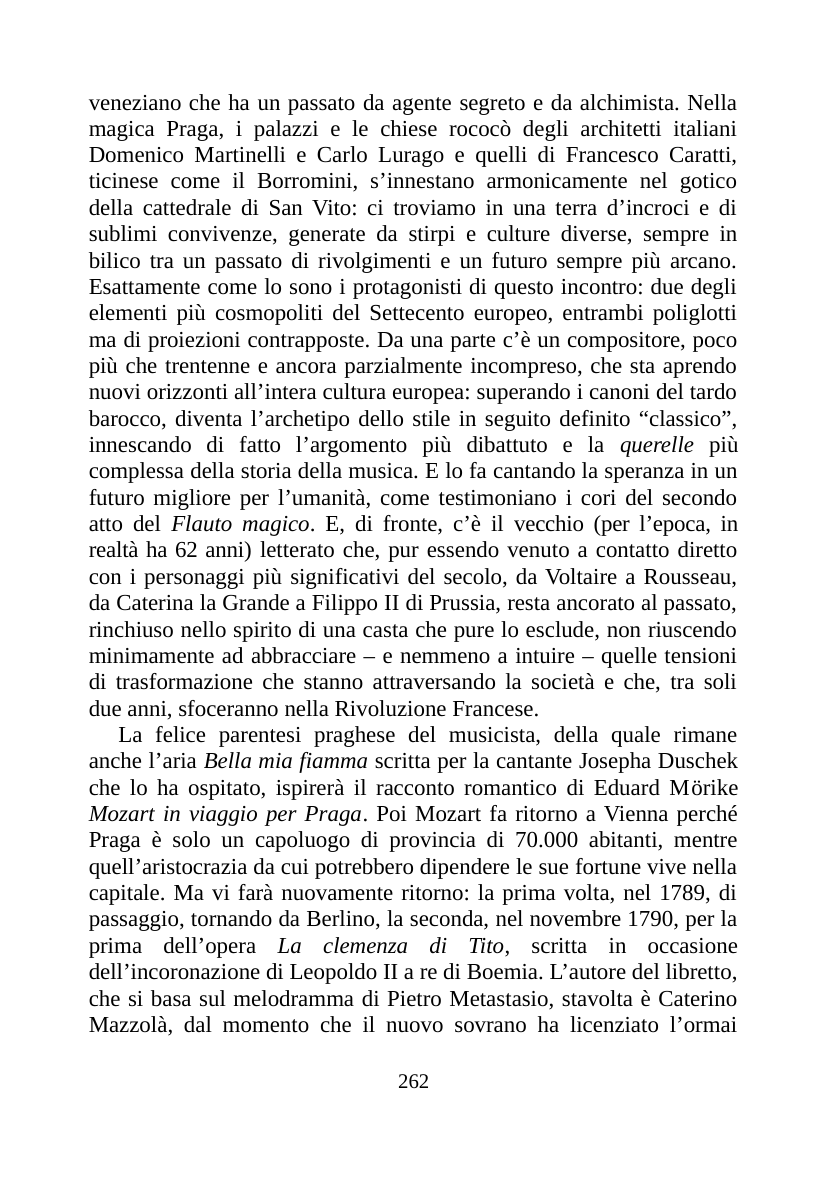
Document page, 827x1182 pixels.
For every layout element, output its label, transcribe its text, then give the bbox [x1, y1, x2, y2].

text veneziano che ha un passato da agente segreto e da alchimista. Nella magica Praga, i palazzi e le chiese rococò degli architetti italiani Domenico Martinelli e Carlo Lurago e quelli di Francesco Caratti, ticinese come il Borromini, s’innestano armonicamente nel gotico della cattedrale di San Vito: ci troviamo in una terra d’incroci e di sublimi convivenze, generate da stirpi e culture diverse, sempre in bilico tra un passato di rivolgimenti e un futuro sempre più arcano. Esattamente come lo sono i protagonisti di questo incontro: due degli elementi più cosmopoliti del Settecento europeo, entrambi poliglotti ma di proiezioni contrapposte. Da una parte c’è un compositore, poco più che trentenne e ancora parzialmente incompreso, che sta aprendo nuovi orizzonti all’intera cultura europea: superando i canoni del tardo barocco, diventa l’archetipo dello stile in seguito definito “classico”, innescando di fatto l’argomento più dibattuto e la querelle più complessa della storia della musica. E lo fa cantando la speranza in un futuro migliore per l’umanità, come testimoniano i cori del secondo atto del Flauto magico. E, di fronte, c’è il vecchio (per l’epoca, in realtà ha 62 anni) letterato che, pur essendo venuto a contatto diretto con i personaggi più significativi del secolo, da Voltaire a Rousseau, da Caterina la Grande a Filippo II di Prussia, resta ancorato al passato, rinchiuso nello spirito di una casta che pure lo esclude, non riuscendo minimamente ad abbracciare – e nemmeno a intuire – quelle tensioni di trasformazione che stanno attraversando la società e che, tra soli due anni, sfoceranno nella Rivoluzione Francese. [88, 88, 738, 721]
text La felice parentesi praghese del musicista, della quale rimane anche l’aria Bella mia fiamma scritta per la cantante Josepha Duschek che lo ha ospitato, ispirerà il racconto romantico di Eduard Mörike Mozart in viaggio per Praga. Poi Mozart fa ritorno a Vienna perché Praga è solo un capoluogo di provincia di 70.000 abitanti, mentre quell’aristocrazia da cui potrebbero dipendere le sue fortune vive nella capitale. Ma vi farà nuovamente ritorno: la prima volta, nel 1789, di passaggio, tornando da Berlino, la seconda, nel novembre 1790, per la prima dell’opera La clemenza di Tito, scritta in occasione dell’incoronazione di Leopoldo II a re di Boemia. L’autore del libretto, che si basa sul melodramma di Pietro Metastasio, stavolta è Caterino Mazzolà, dal momento che il nuovo sovrano ha licenziato l’ormai [88, 721, 738, 1037]
